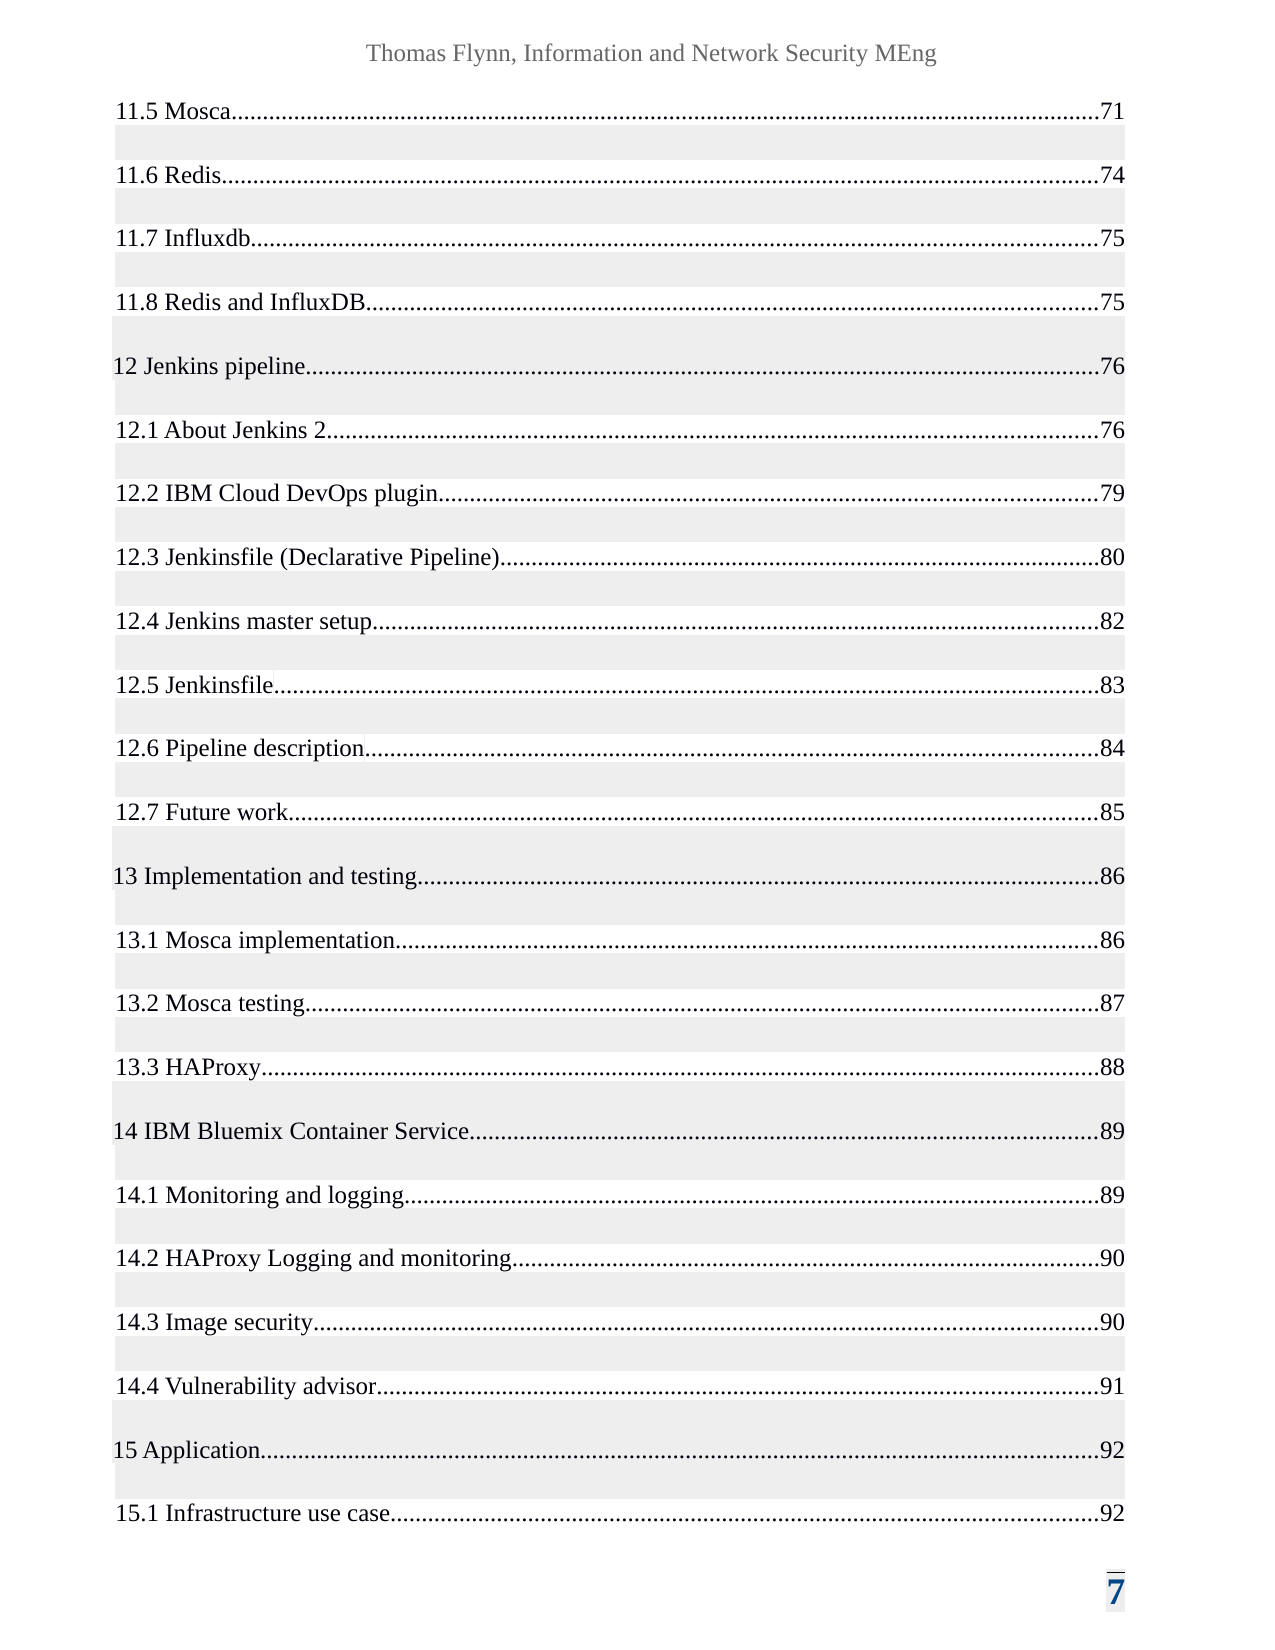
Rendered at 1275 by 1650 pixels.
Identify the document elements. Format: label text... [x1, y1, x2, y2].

text 12 Jenkins pipeline 76 [112, 351, 1125, 380]
text 13 Implementation and testing 86 [112, 861, 1125, 890]
text 14 IBM Bluemix Container Service 89 [112, 1116, 1125, 1145]
text 15 Application 92 [112, 1435, 1125, 1463]
